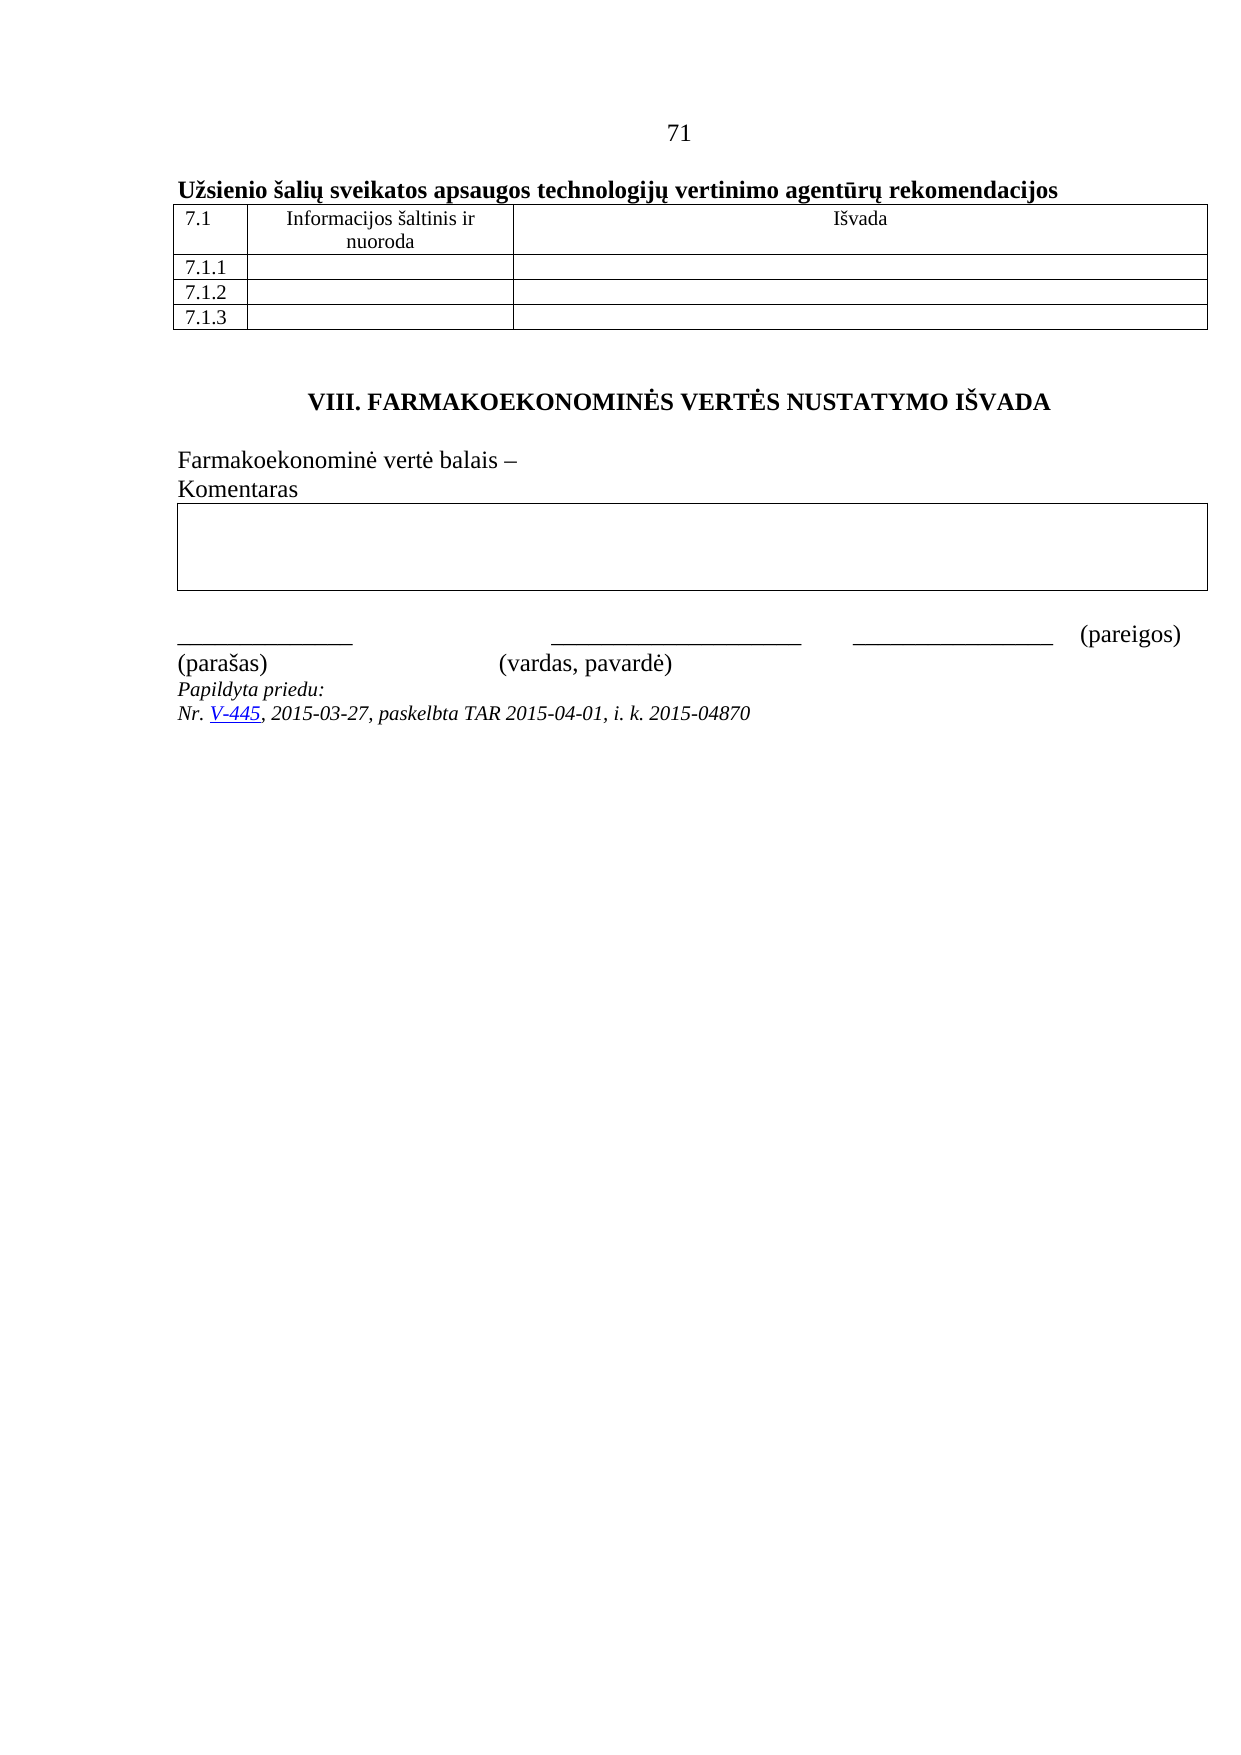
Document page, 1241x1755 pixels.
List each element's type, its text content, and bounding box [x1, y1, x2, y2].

text Farmakoekonominė vertė balais – [177, 445, 1181, 474]
table_cell [248, 255, 513, 279]
table_cell [514, 280, 1207, 304]
table_header 7.1 [174, 205, 247, 253]
text Užsienio šalių sveikatos apsaugos technologijų vertinimo agentūrų rekomendacijos [177, 176, 1181, 204]
table_header Išvada [514, 205, 1207, 253]
table_cell 7.1.3 [174, 305, 247, 329]
table_cell [514, 305, 1207, 329]
table_header [178, 504, 1207, 590]
table_header Informacijos šaltinis ir nuoroda [248, 205, 513, 253]
text Nr. V-445, 2015-03-27, paskelbta TAR 2015-04-01, i. k. 2015-04870 [177, 701, 1181, 725]
text Komentaras [177, 474, 1181, 502]
table_cell 7.1.1 [174, 255, 247, 279]
text Papildyta priedu: [177, 677, 1181, 701]
table_cell 7.1.2 [174, 280, 247, 304]
text ______________ ____________________ ________________ (pareigos) (parašas) (vardas, pavardė) [177, 619, 1181, 677]
table_cell [248, 280, 513, 304]
text VIII. FARMAKOEKONOMINĖS VERTĖS NUSTATYMO IŠVADA [177, 387, 1181, 416]
table_cell [514, 255, 1207, 279]
table_cell [248, 305, 513, 329]
